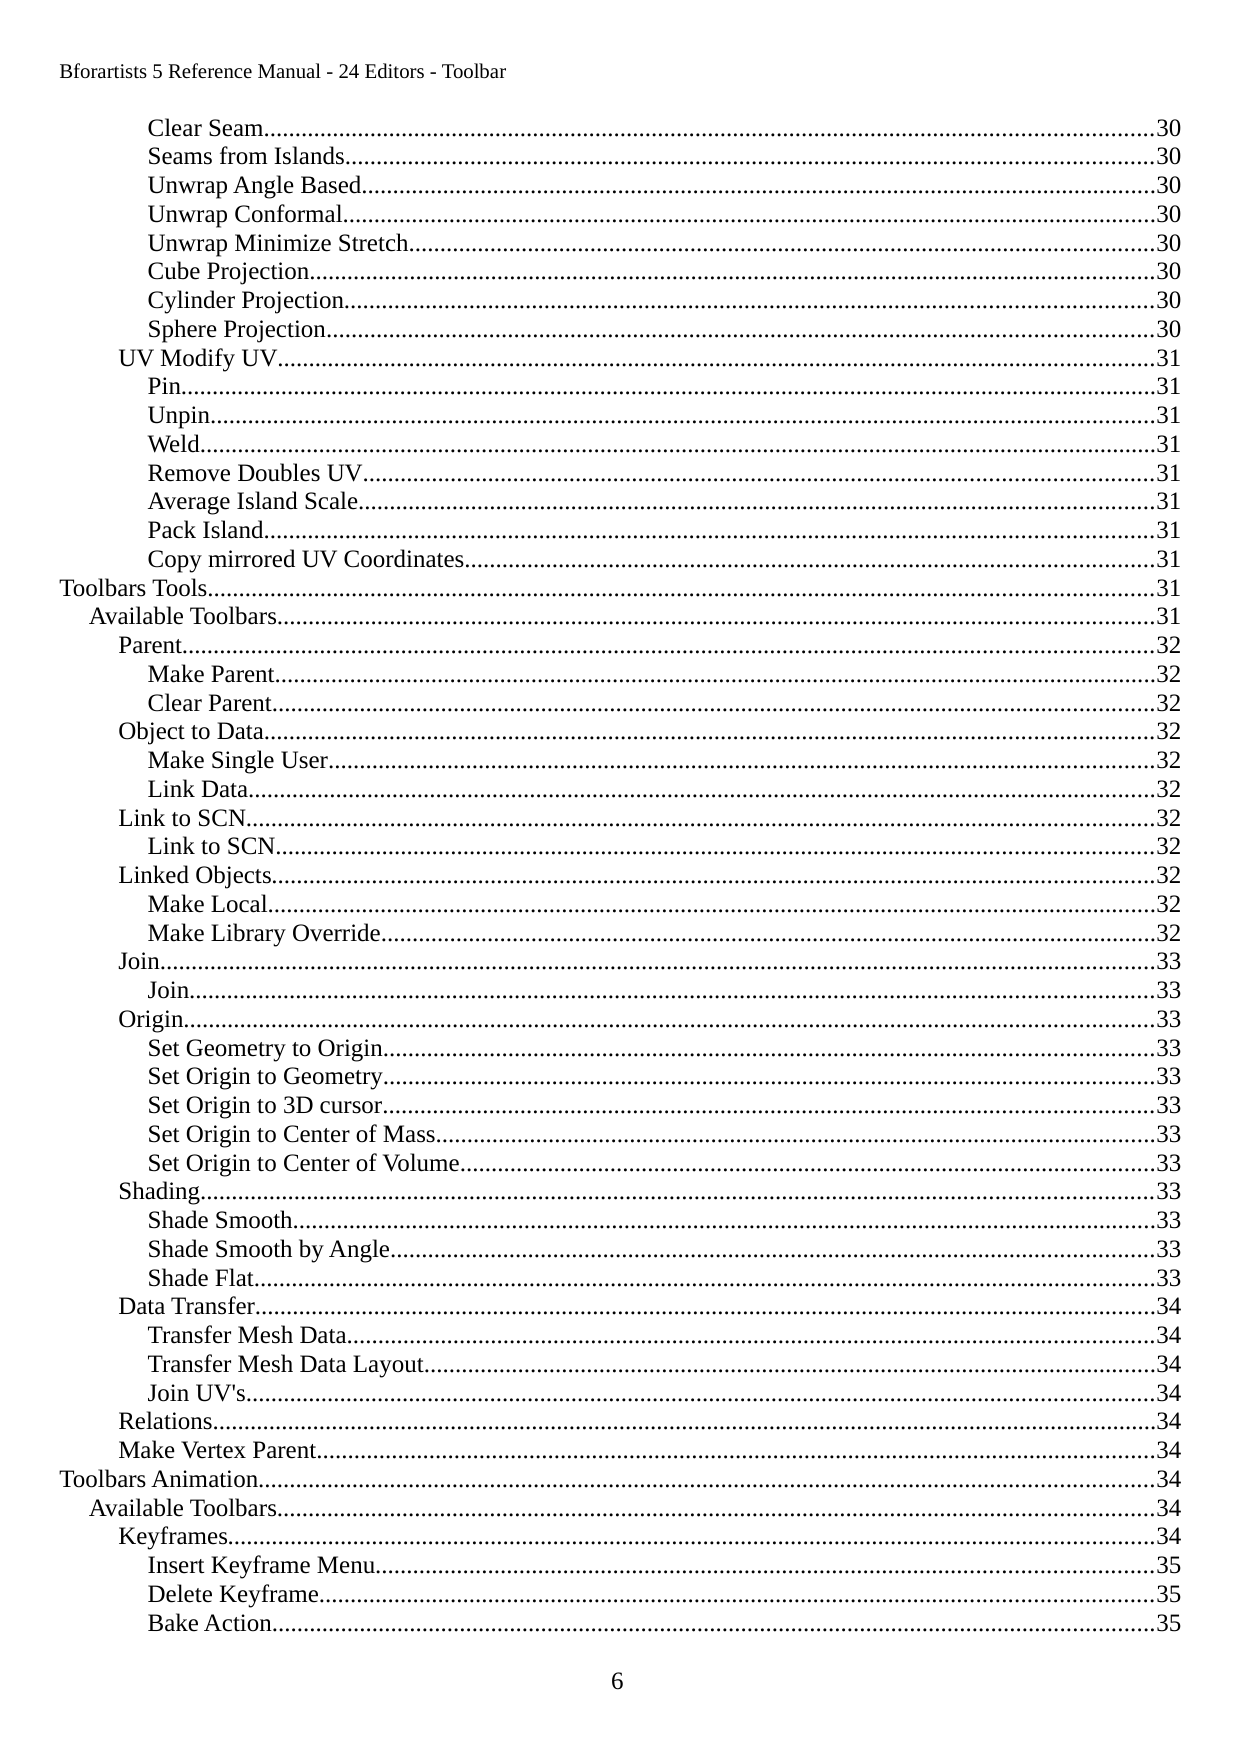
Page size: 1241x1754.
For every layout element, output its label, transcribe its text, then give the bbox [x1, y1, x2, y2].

text Unwrap Conformal 30 [147, 199, 1181, 228]
text Sphere Projection 30 [147, 314, 1181, 343]
text Set Origin to Center of Volume 33 [147, 1148, 1181, 1176]
text Pack Island 31 [147, 515, 1181, 544]
text Link to SCN 32 [118, 803, 1181, 831]
text Make Vertex Parent 34 [118, 1435, 1181, 1464]
text Toolbars Animation 34 [59, 1464, 1181, 1493]
text Clear Seam 30 [147, 113, 1181, 141]
text Unwrap Minimize Stretch 30 [147, 228, 1181, 256]
text Make Local 32 [147, 889, 1181, 918]
text Join 33 [147, 975, 1181, 1004]
text Shade Smooth by Angle 33 [147, 1234, 1181, 1263]
text Seams from Islands 30 [147, 141, 1181, 170]
text Insert Keyframe Menu 35 [147, 1550, 1181, 1579]
text Set Origin to 3D cursor 33 [147, 1090, 1181, 1119]
text Transfer Mesh Data 34 [147, 1320, 1181, 1349]
text Linked Objects 32 [118, 860, 1181, 889]
text Set Origin to Center of Mass 33 [147, 1119, 1181, 1148]
text Copy mirrored UV Coordinates 31 [147, 544, 1181, 573]
text Cylinder Projection 30 [147, 285, 1181, 314]
text Shade Flat 33 [147, 1263, 1181, 1291]
text Relations 34 [118, 1406, 1181, 1435]
text Shading 33 [118, 1176, 1181, 1205]
text Link Data 32 [147, 774, 1181, 803]
text Make Parent 32 [147, 659, 1181, 688]
text Bake Action 35 [147, 1608, 1181, 1636]
text Data Transfer 34 [118, 1291, 1181, 1320]
text Unpin 31 [147, 400, 1181, 429]
text Join UV's 34 [147, 1378, 1181, 1406]
text Clear Parent 32 [147, 688, 1181, 716]
text Set Origin to Geometry 33 [147, 1061, 1181, 1090]
text Parent 32 [118, 630, 1181, 659]
text Toolbars Tools 31 [59, 573, 1181, 601]
text Shade Smooth 33 [147, 1205, 1181, 1234]
text Make Library Override 32 [147, 918, 1181, 946]
text Delete Keyframe 35 [147, 1579, 1181, 1608]
text Average Island Scale 31 [147, 486, 1181, 515]
text UV Modify UV 31 [118, 343, 1181, 371]
text Cube Projection 30 [147, 256, 1181, 285]
text Object to Data 32 [118, 716, 1181, 745]
text Pin 31 [147, 371, 1181, 400]
text Transfer Mesh Data Layout 34 [147, 1349, 1181, 1378]
text Available Toolbars 31 [88, 601, 1181, 630]
text Available Toolbars 34 [88, 1493, 1181, 1521]
text Link to SCN 32 [147, 831, 1181, 860]
text Join 33 [118, 946, 1181, 975]
text Set Geometry to Origin 33 [147, 1033, 1181, 1061]
text Keyframes 34 [118, 1521, 1181, 1550]
text Make Single User 32 [147, 745, 1181, 774]
text Remove Doubles UV 31 [147, 458, 1181, 486]
text Weld 31 [147, 429, 1181, 458]
text Unwrap Angle Based 30 [147, 170, 1181, 199]
text Origin 33 [118, 1004, 1181, 1033]
